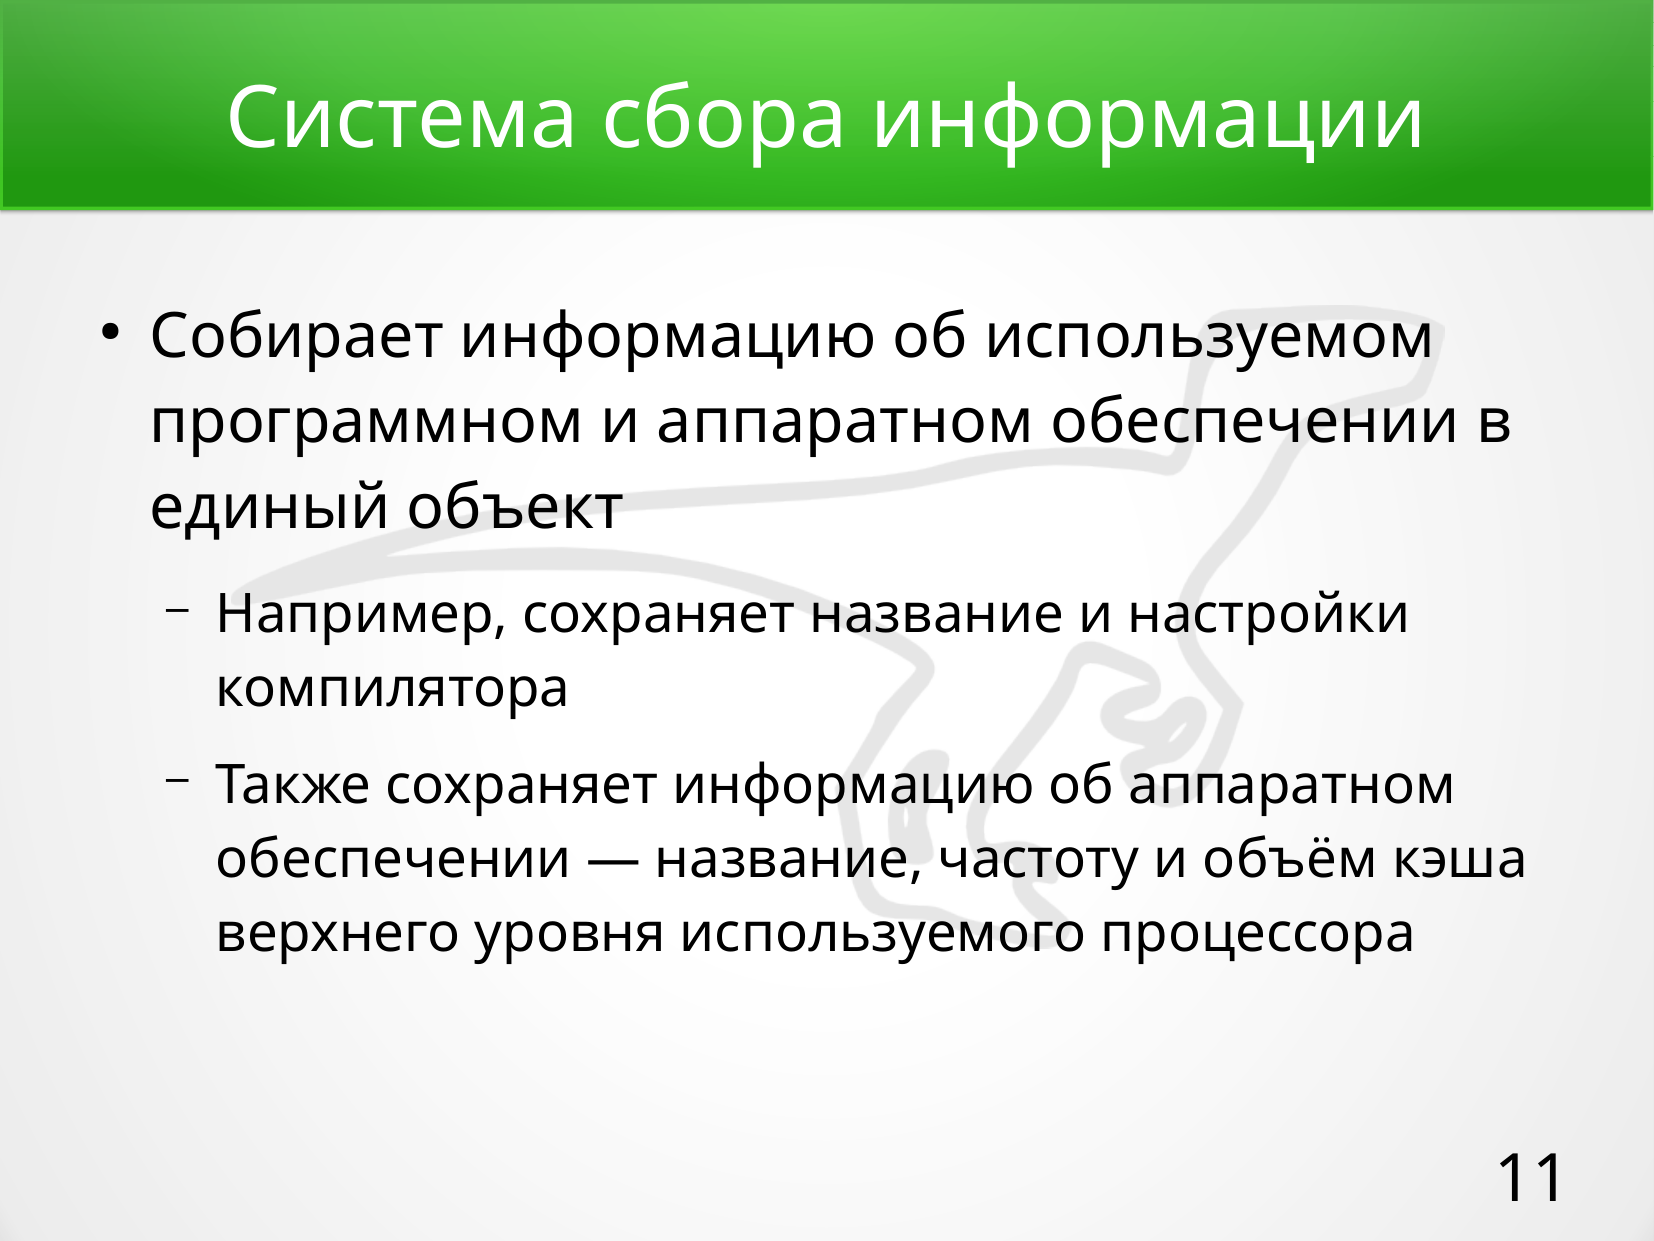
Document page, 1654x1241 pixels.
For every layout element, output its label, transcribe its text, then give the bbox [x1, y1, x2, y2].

list Собирает информацию об используемом программном и аппаратном обеспечении в единый объект Например, сохраняет название и настройки компилятора Также сохраняет информацию об аппаратном обеспечении — название, частоту и объём кэша верхнего уровня используемого процессора [82, 290, 1538, 1010]
title Система сбора информации [82, 49, 1571, 179]
